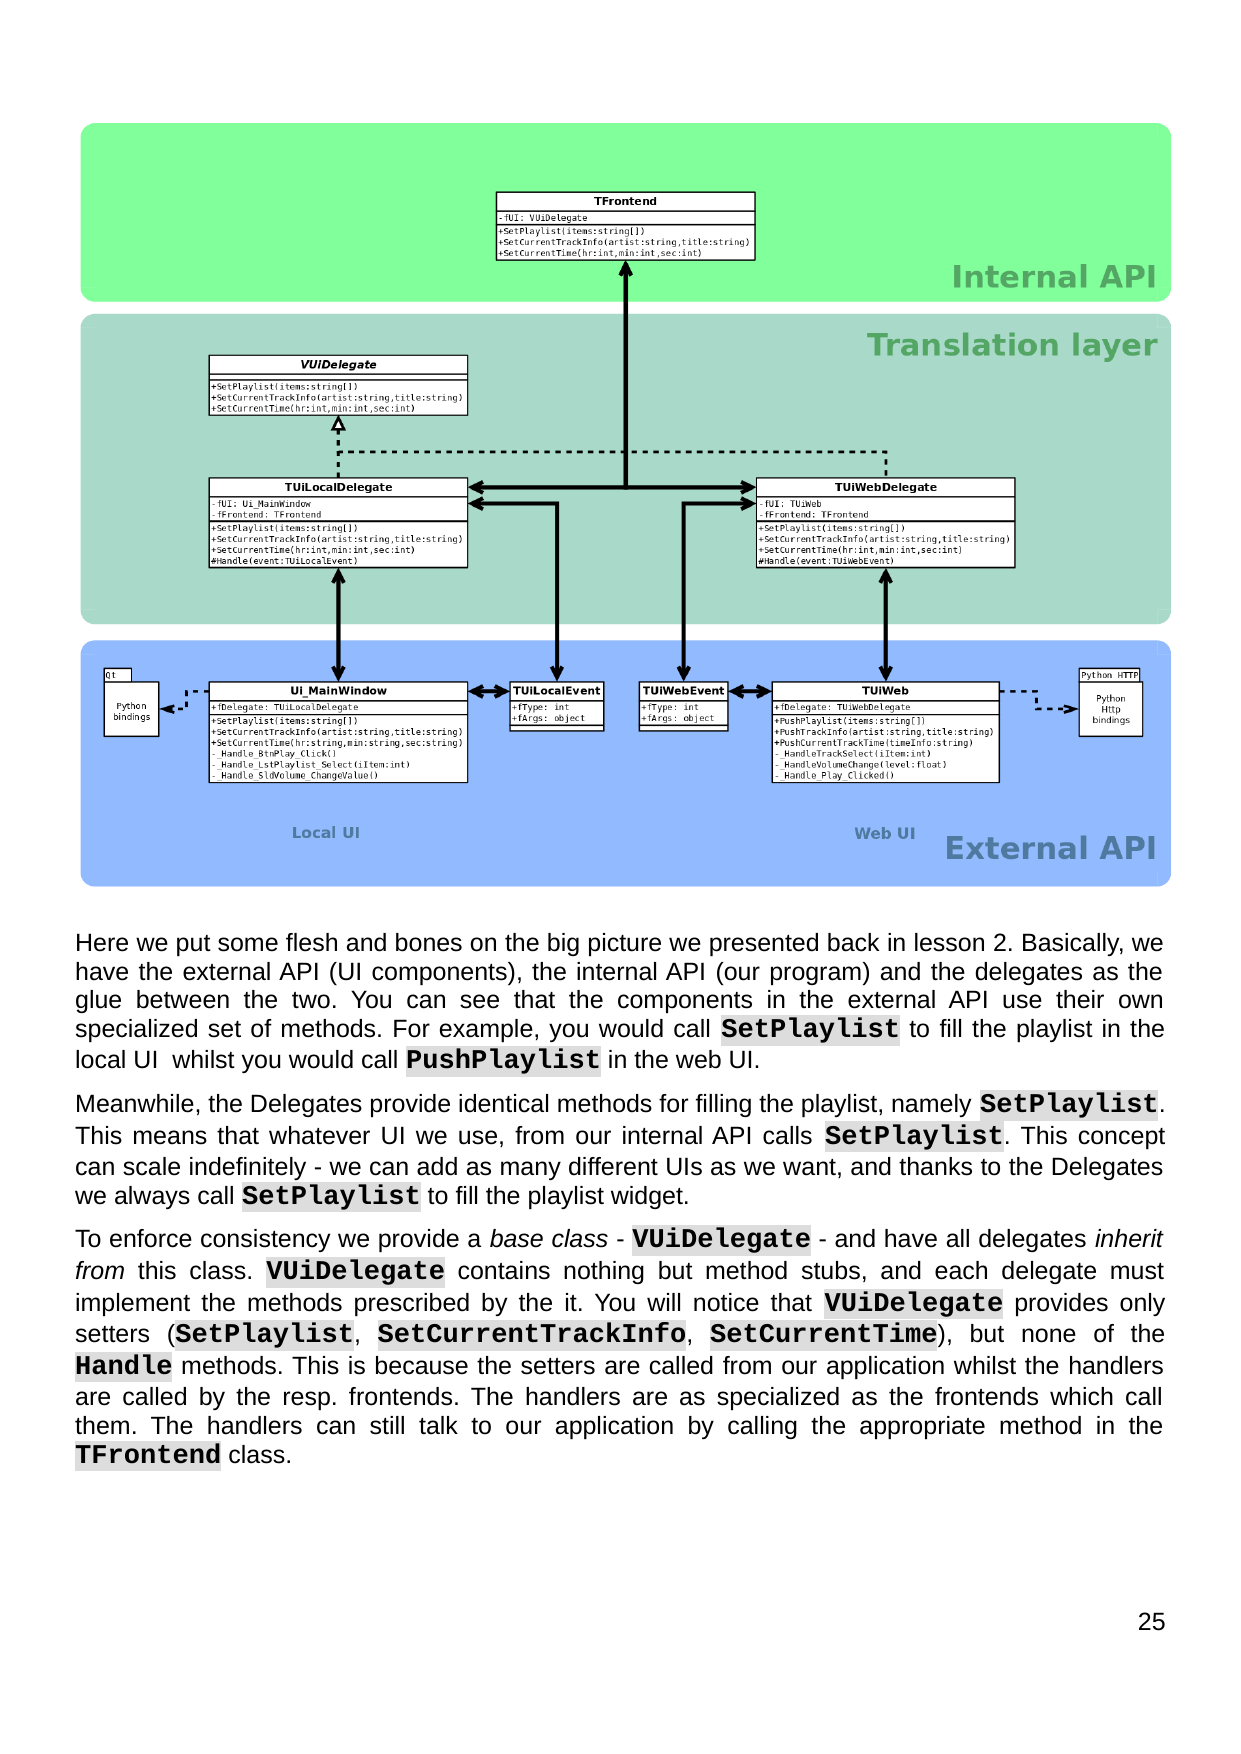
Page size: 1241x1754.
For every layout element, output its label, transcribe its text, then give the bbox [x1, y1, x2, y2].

text To enforce consistency we provide a base class - VUiDelegate - and have all delegates inherit from this class. VUiDelegate contains nothing but method stubs, and each delegate must implement the methods prescribed by the it. You will notice that VUiDelegate provides only setters (SetPlaylist, SetCurrentTrackInfo, SetCurrentTime), but none of the Handle methods. This is because the setters are called from our application whilst the handlers are called by the resp. frontends. The handlers are as specialized as the frontends which call them. The handlers can still talk to our application by calling the appropriate method in the TFrontend class. [75, 1224, 1166, 1471]
text Meanwhile, the Delegates provide identical methods for filling the playlist, namely SetPlaylist. This means that whatever UI we use, from our internal API calls SetPlaylist. This concept can scale indefinitely - we can add as many different UIs as we want, and thanks to the Delegates we always call SetPlaylist to fill the playlist widget. [75, 1089, 1166, 1212]
picture [80, 123, 1172, 887]
text Here we put some flesh and bones on the big picture we presented back in lesson 2. Basically, we have the external API (UI components), the internal API (our program) and the delegates as the glue between the two. You can see that the components in the external API use their own specialized set of methods. For example, you would call SetPlaylist to fill the playlist in the local UI whilst you would call PushPlaylist in the web UI. [75, 928, 1166, 1077]
